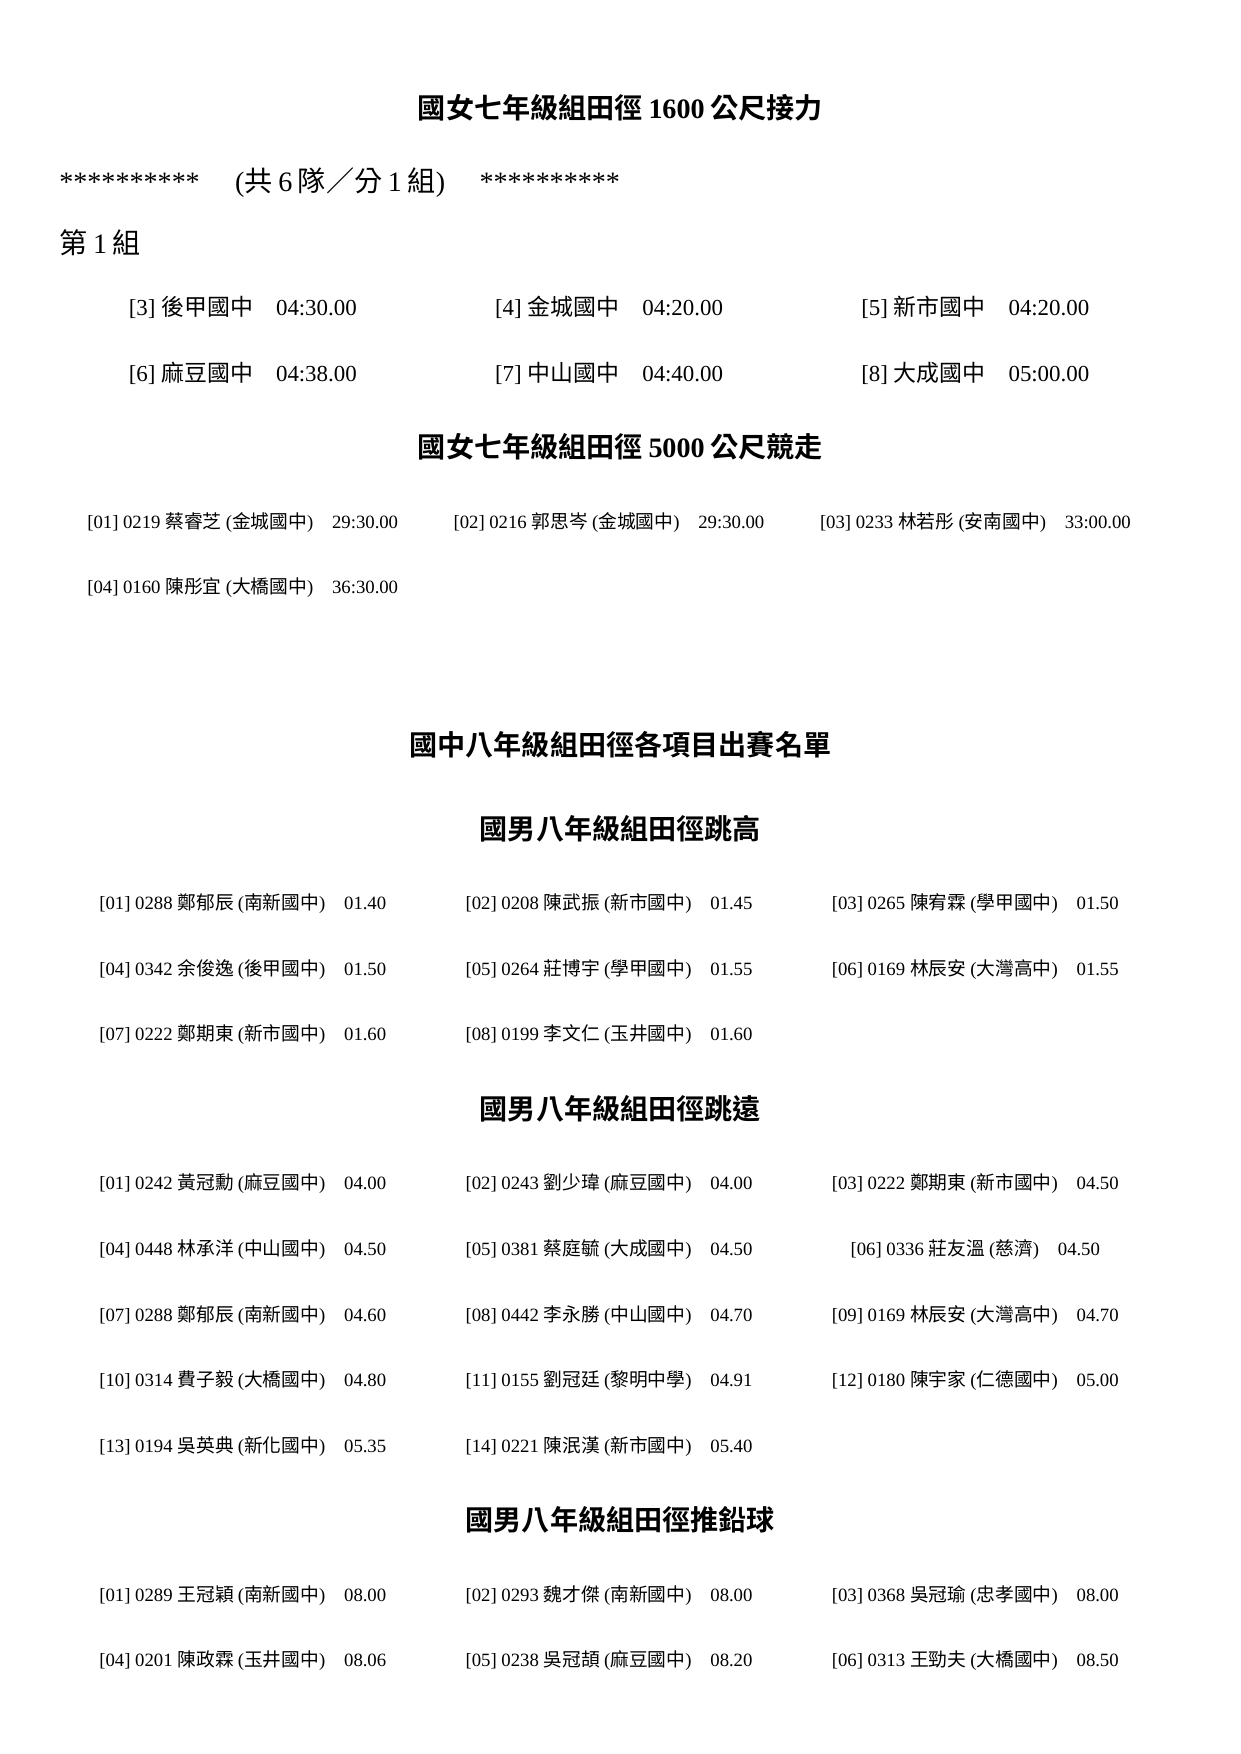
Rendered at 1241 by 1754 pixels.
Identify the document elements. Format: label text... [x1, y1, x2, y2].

table_cell [6] 麻豆國中 04:38.00 [59, 328, 426, 394]
subtitle 國女七年級組田徑1600公尺接力 [59, 64, 1181, 127]
table_header [4] 金城國中 04:20.00 [426, 263, 792, 328]
table_header [03] 0265 陳宥霖 (學甲國中) 01.50 [792, 858, 1159, 924]
subtitle 國女七年級組田徑5000公尺競走 [59, 404, 1181, 467]
table_header [01] 0242 黃冠勳 (麻豆國中) 04.00 [59, 1139, 426, 1204]
table_cell [426, 543, 792, 608]
subtitle 國中八年級組田徑各項目出賽名單 [59, 702, 1181, 764]
table_cell [07] 0222 鄭期東 (新市國中) 01.60 [59, 990, 426, 1055]
table_cell [04] 0342 余俊逸 (後甲國中) 01.50 [59, 924, 426, 989]
table_cell [06] 0169 林辰安 (大灣高中) 01.55 [792, 924, 1159, 989]
table_header [02] 0216 郭思岑 (金城國中) 29:30.00 [426, 477, 792, 543]
table_cell [8] 大成國中 05:00.00 [792, 328, 1159, 394]
table_header [03] 0233 林若彤 (安南國中) 33:00.00 [792, 477, 1159, 543]
table_cell [792, 543, 1159, 608]
subtitle 國男八年級組田徑跳遠 [59, 1066, 1181, 1128]
table_cell [09] 0169 林辰安 (大灣高中) 04.70 [792, 1270, 1159, 1335]
table_header [01] 0219 蔡睿芝 (金城國中) 29:30.00 [59, 477, 426, 543]
table_cell [10] 0314 費子毅 (大橋國中) 04.80 [59, 1335, 426, 1401]
table_header [01] 0289 王冠穎 (南新國中) 08.00 [59, 1550, 426, 1616]
table_cell [05] 0238 吳冠頡 (麻豆國中) 08.20 [426, 1616, 792, 1681]
table_cell [7] 中山國中 04:40.00 [426, 328, 792, 394]
text ********** (共6隊／分1組) ********** 第1組 [59, 137, 1181, 262]
table_cell [14] 0221 陳泯漢 (新市國中) 05.40 [426, 1401, 792, 1467]
table_header [02] 0208 陳武振 (新市國中) 01.45 [426, 858, 792, 924]
table_cell [13] 0194 吳英典 (新化國中) 05.35 [59, 1401, 426, 1467]
table_cell [06] 0336 莊友溫 (慈濟) 04.50 [792, 1204, 1159, 1270]
table_cell [06] 0313 王勁夫 (大橋國中) 08.50 [792, 1616, 1159, 1681]
table_cell [08] 0199 李文仁 (玉井國中) 01.60 [426, 990, 792, 1055]
table_cell [04] 0160 陳彤宜 (大橋國中) 36:30.00 [59, 543, 426, 608]
table_header [02] 0293 魏才傑 (南新國中) 08.00 [426, 1550, 792, 1616]
table_header [01] 0288 鄭郁辰 (南新國中) 01.40 [59, 858, 426, 924]
table_header [3] 後甲國中 04:30.00 [59, 263, 426, 328]
subtitle 國男八年級組田徑跳高 [59, 785, 1181, 848]
table_cell [12] 0180 陳宇家 (仁德國中) 05.00 [792, 1335, 1159, 1401]
table_cell [792, 990, 1159, 1055]
subtitle 國男八年級組田徑推鉛球 [59, 1477, 1181, 1539]
table_header [03] 0368 吳冠瑜 (忠孝國中) 08.00 [792, 1550, 1159, 1616]
table_cell [792, 1401, 1159, 1467]
table_header [03] 0222 鄭期東 (新市國中) 04.50 [792, 1139, 1159, 1204]
table_cell [05] 0264 莊博宇 (學甲國中) 01.55 [426, 924, 792, 989]
table_cell [08] 0442 李永勝 (中山國中) 04.70 [426, 1270, 792, 1335]
table_cell [04] 0448 林承洋 (中山國中) 04.50 [59, 1204, 426, 1270]
table_cell [07] 0288 鄭郁辰 (南新國中) 04.60 [59, 1270, 426, 1335]
table_header [5] 新市國中 04:20.00 [792, 263, 1159, 328]
table_cell [11] 0155 劉冠廷 (黎明中學) 04.91 [426, 1335, 792, 1401]
table_cell [05] 0381 蔡庭毓 (大成國中) 04.50 [426, 1204, 792, 1270]
table_cell [04] 0201 陳政霖 (玉井國中) 08.06 [59, 1616, 426, 1681]
table_header [02] 0243 劉少瑋 (麻豆國中) 04.00 [426, 1139, 792, 1204]
